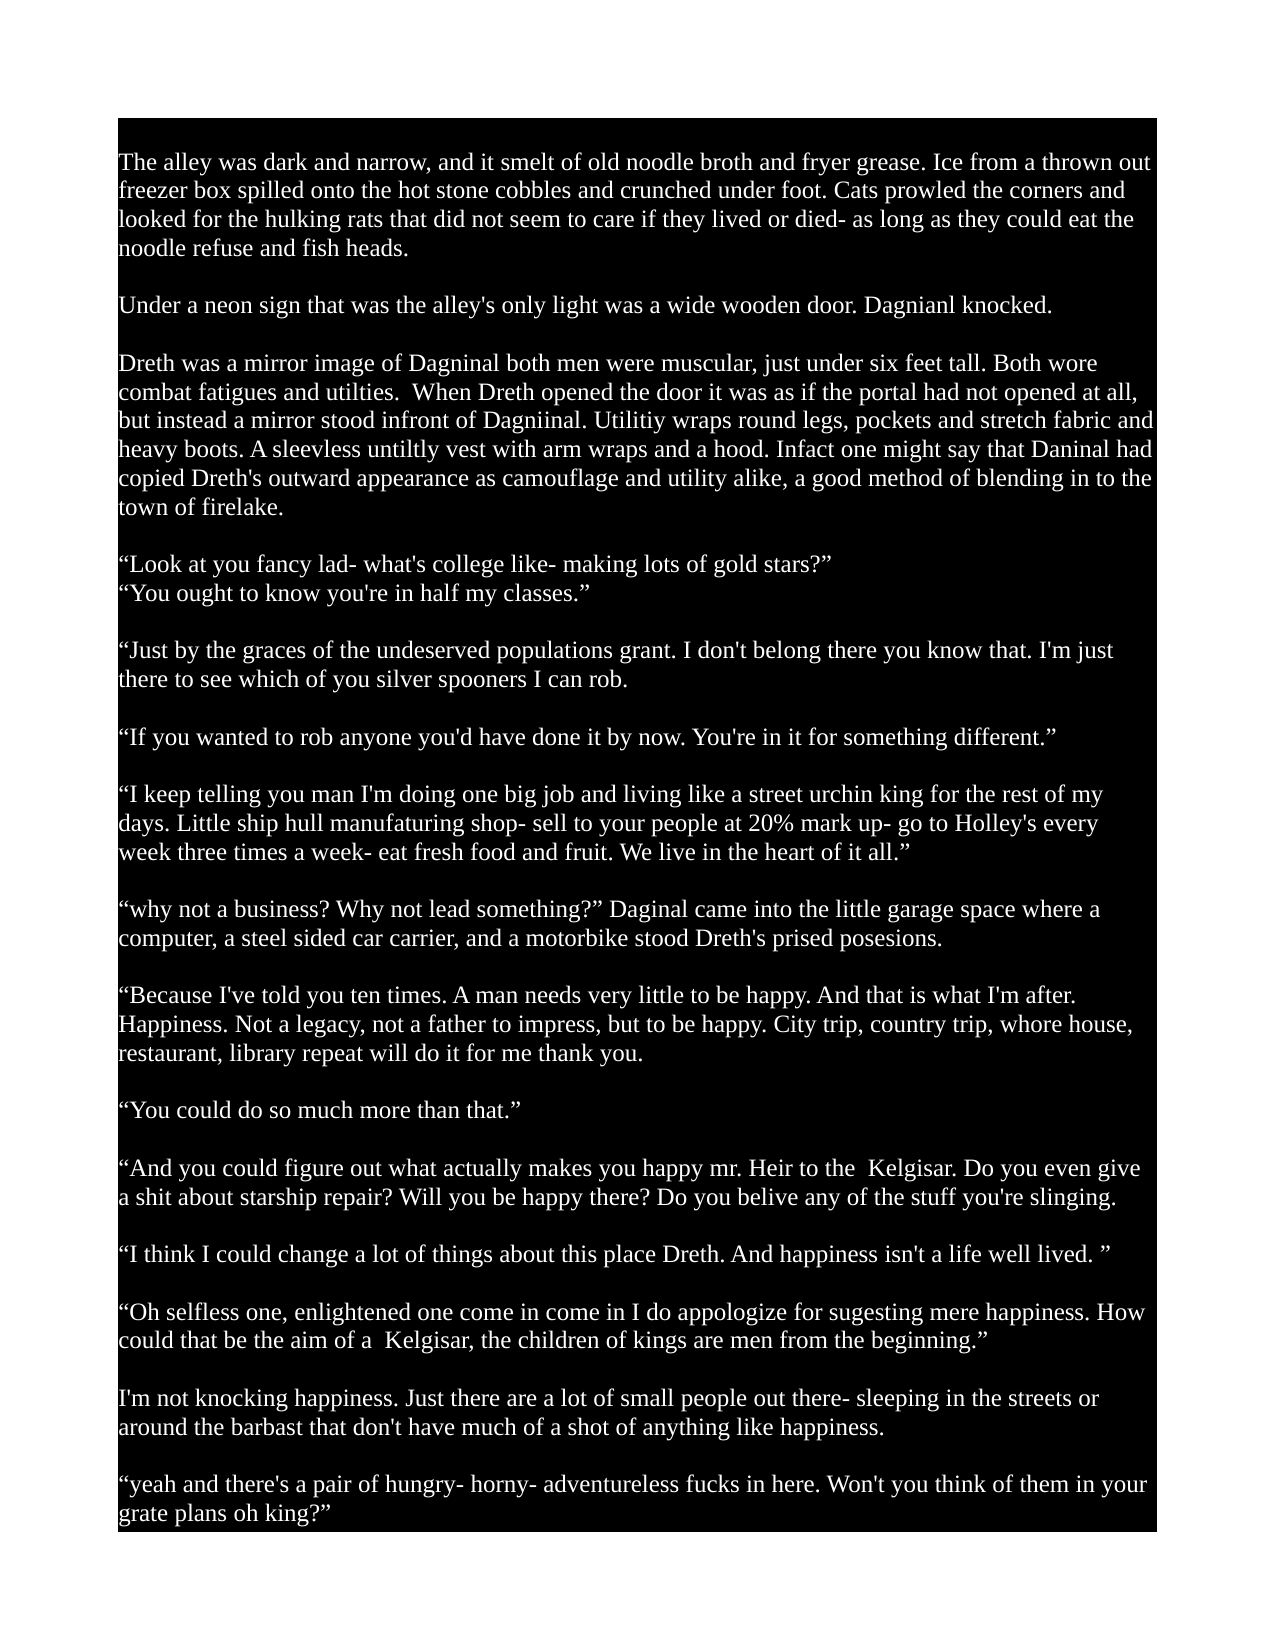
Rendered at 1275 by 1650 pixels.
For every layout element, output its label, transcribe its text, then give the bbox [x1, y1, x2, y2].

text “why not a business? Why not lead something?” Daginal came into the little garage space where a computer, a steel sided car carrier, and a motorbike stood Dreth's prised posesions. [118, 894, 1157, 952]
text “yeah and there's a pair of hungry- horny- adventureless fucks in here. Won't you think of them in your grate plans oh king?” [118, 1469, 1157, 1527]
text “Oh selfless one, enlightened one come in come in I do appologize for sugesting mere happiness. How could that be the aim of a Kelgisar, the children of kings are men from the beginning.” I'm not knocking happiness. Just there are a lot of small people out there- sleeping in the streets or around the barbast that don't have much of a shot of anything like happiness. [118, 1297, 1157, 1441]
text The alley was dark and narrow, and it smelt of old noodle broth and fryer grease. Ice from a thrown out freezer box spilled onto the hot stone cobbles and crunched under foot. Cats prowled the corners and looked for the hulking rats that did not seem to care if they lived or died- as long as they could eat the noodle refuse and fish heads. Under a neon sign that was the alley's only light was a wide wooden door. Dagnianl knocked. Dreth was a mirror image of Dagninal both men were muscular, just under six feet tall. Both wore combat fatigues and utilties. When Dreth opened the door it was as if the portal had not opened at all, but instead a mirror stood infront of Dagniinal. Utilitiy wraps round legs, pockets and stretch fabric and heavy boots. A sleevless untiltly vest with arm wraps and a hood. Infact one might say that Daninal had copied Dreth's outward appearance as camouflage and utility alike, a good method of blending in to the town of firelake. [118, 147, 1157, 521]
text “I keep telling you man I'm doing one big job and living like a street urchin king for the rest of my days. Little ship hull manufaturing shop- sell to your people at 20% mark up- go to Holley's every week three times a week- eat fresh food and fruit. We live in the heart of it all.” [118, 779, 1157, 866]
text “Look at you fancy lad- what's college like- making lots of gold stars?” “You ought to know you're in half my classes.” “Just by the graces of the undeserved populations grant. I don't belong there you know that. I'm just there to see which of you silver spooners I can rob. “If you wanted to rob anyone you'd have done it by now. You're in it for something different.” [118, 549, 1157, 751]
text “Because I've told you ten times. A man needs very little to be happy. And that is what I'm after. Happiness. Not a legacy, not a father to impress, but to be happy. City trip, country trip, whore house, restaurant, library repeat will do it for me thank you. “You could do so much more than that.” “And you could figure out what actually makes you happy mr. Heir to the Kelgisar. Do you even give a shit about starship repair? Will you be happy there? Do you belive any of the stuff you're slinging. “I think I could change a lot of things about this place Dreth. And happiness isn't a life well lived. ” [118, 981, 1157, 1268]
